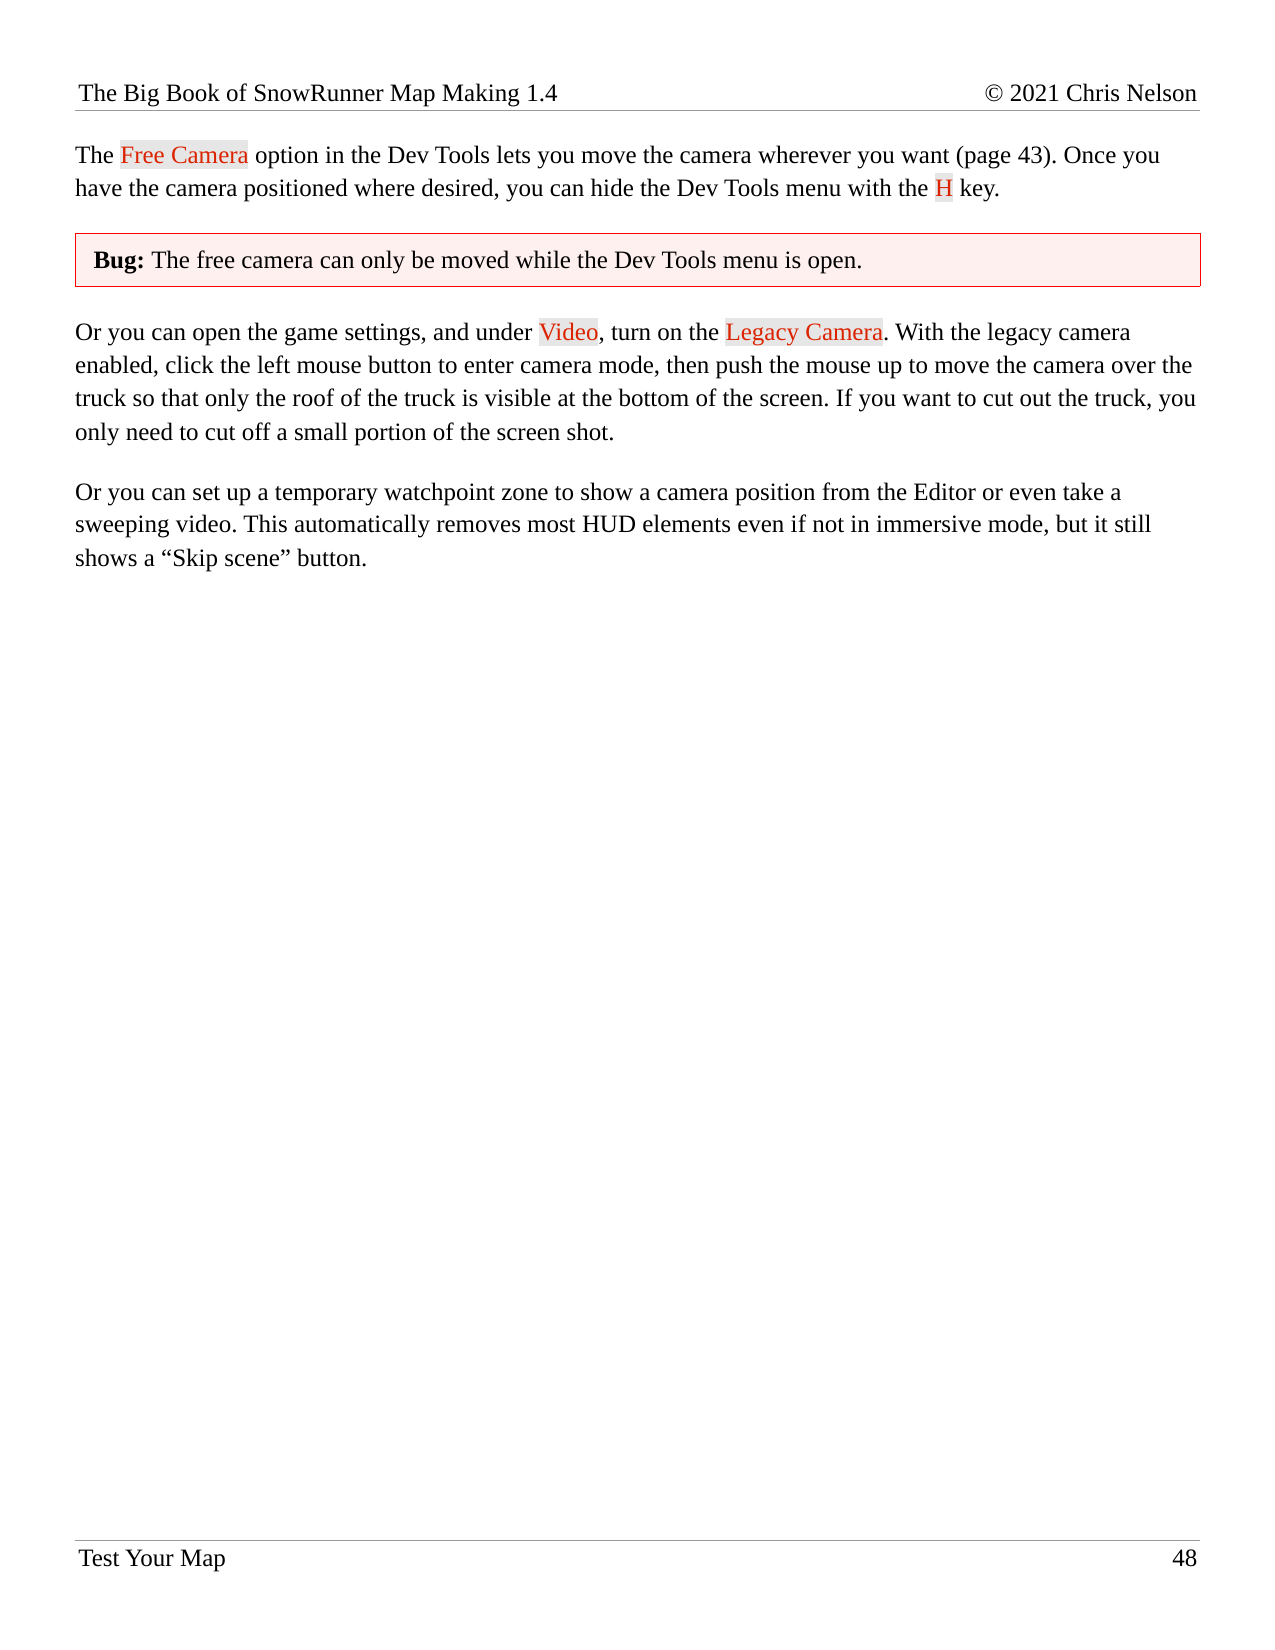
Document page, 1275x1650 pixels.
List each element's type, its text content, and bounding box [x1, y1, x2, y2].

text The Free Camera option in the Dev Tools lets you move the camera wherever you want (page 43). Once you have the camera positioned where desired, you can hide the Dev Tools menu with the H key. [75, 140, 1200, 202]
text Or you can open the game settings, and under Video, turn on the Legacy Camera. With the legacy camera enabled, click the left mouse button to enter camera mode, then push the mouse up to move the camera over the truck so that only the roof of the truck is visible at the bottom of the screen. If you want to cut out the truck, you only need to cut off a small portion of the screen shot. [75, 317, 1200, 445]
text Or you can set up a temporary watchpoint zone to show a camera position from the Editor or even take a sweeping video. This automatically removes most HUD elements even if not in immersive mode, but it still shows a “Skip scene” button. [75, 477, 1200, 571]
list The free camera can only be moved while the Dev Tools menu is open. [76, 234, 1200, 286]
